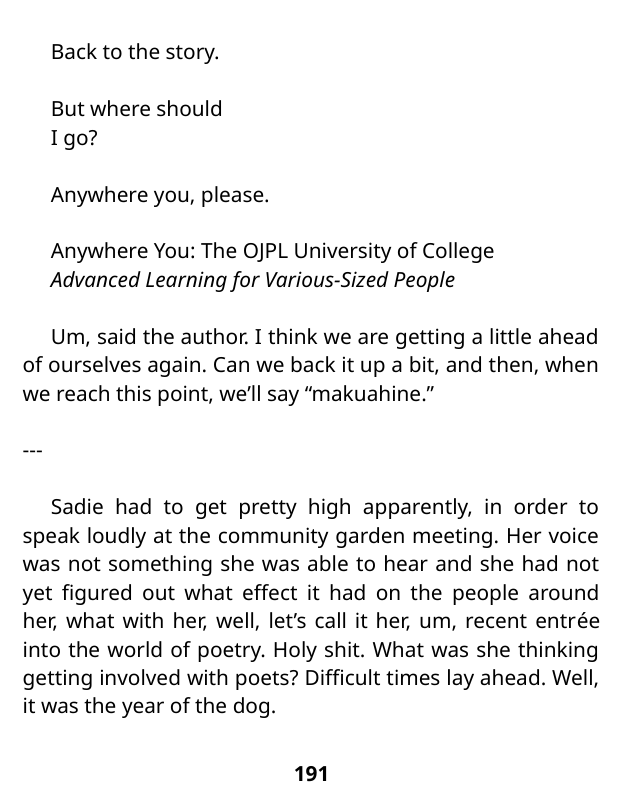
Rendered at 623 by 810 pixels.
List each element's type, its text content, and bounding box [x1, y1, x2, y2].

text I go? [22, 123, 600, 151]
text But where should [22, 94, 600, 123]
text Anywhere You: The OJPL University of College [22, 237, 600, 265]
text Anywhere you, please. [22, 180, 600, 208]
text Back to the story. [22, 37, 600, 66]
text Advanced Learning for Various-Sized People [22, 265, 600, 293]
text --- [22, 436, 600, 464]
text Um, said the author. I think we are getting a little ahead of ourselves again. Can we back it up a bit, and then, when we reach this point, we’ll say “makuahine.” [22, 322, 600, 407]
text Sadie had to get pretty high apparently, in order to speak loudly at the community garden meeting. Her voice was not something she was able to hear and she had not yet figured out what effect it had on the people around her, what with her, well, let’s call it her, um, recent entrée into the world of poetry. Holy shit. What was she thinking getting involved with poets? Difficult times lay ahead. Well, it was the year of the dog. [22, 492, 600, 720]
